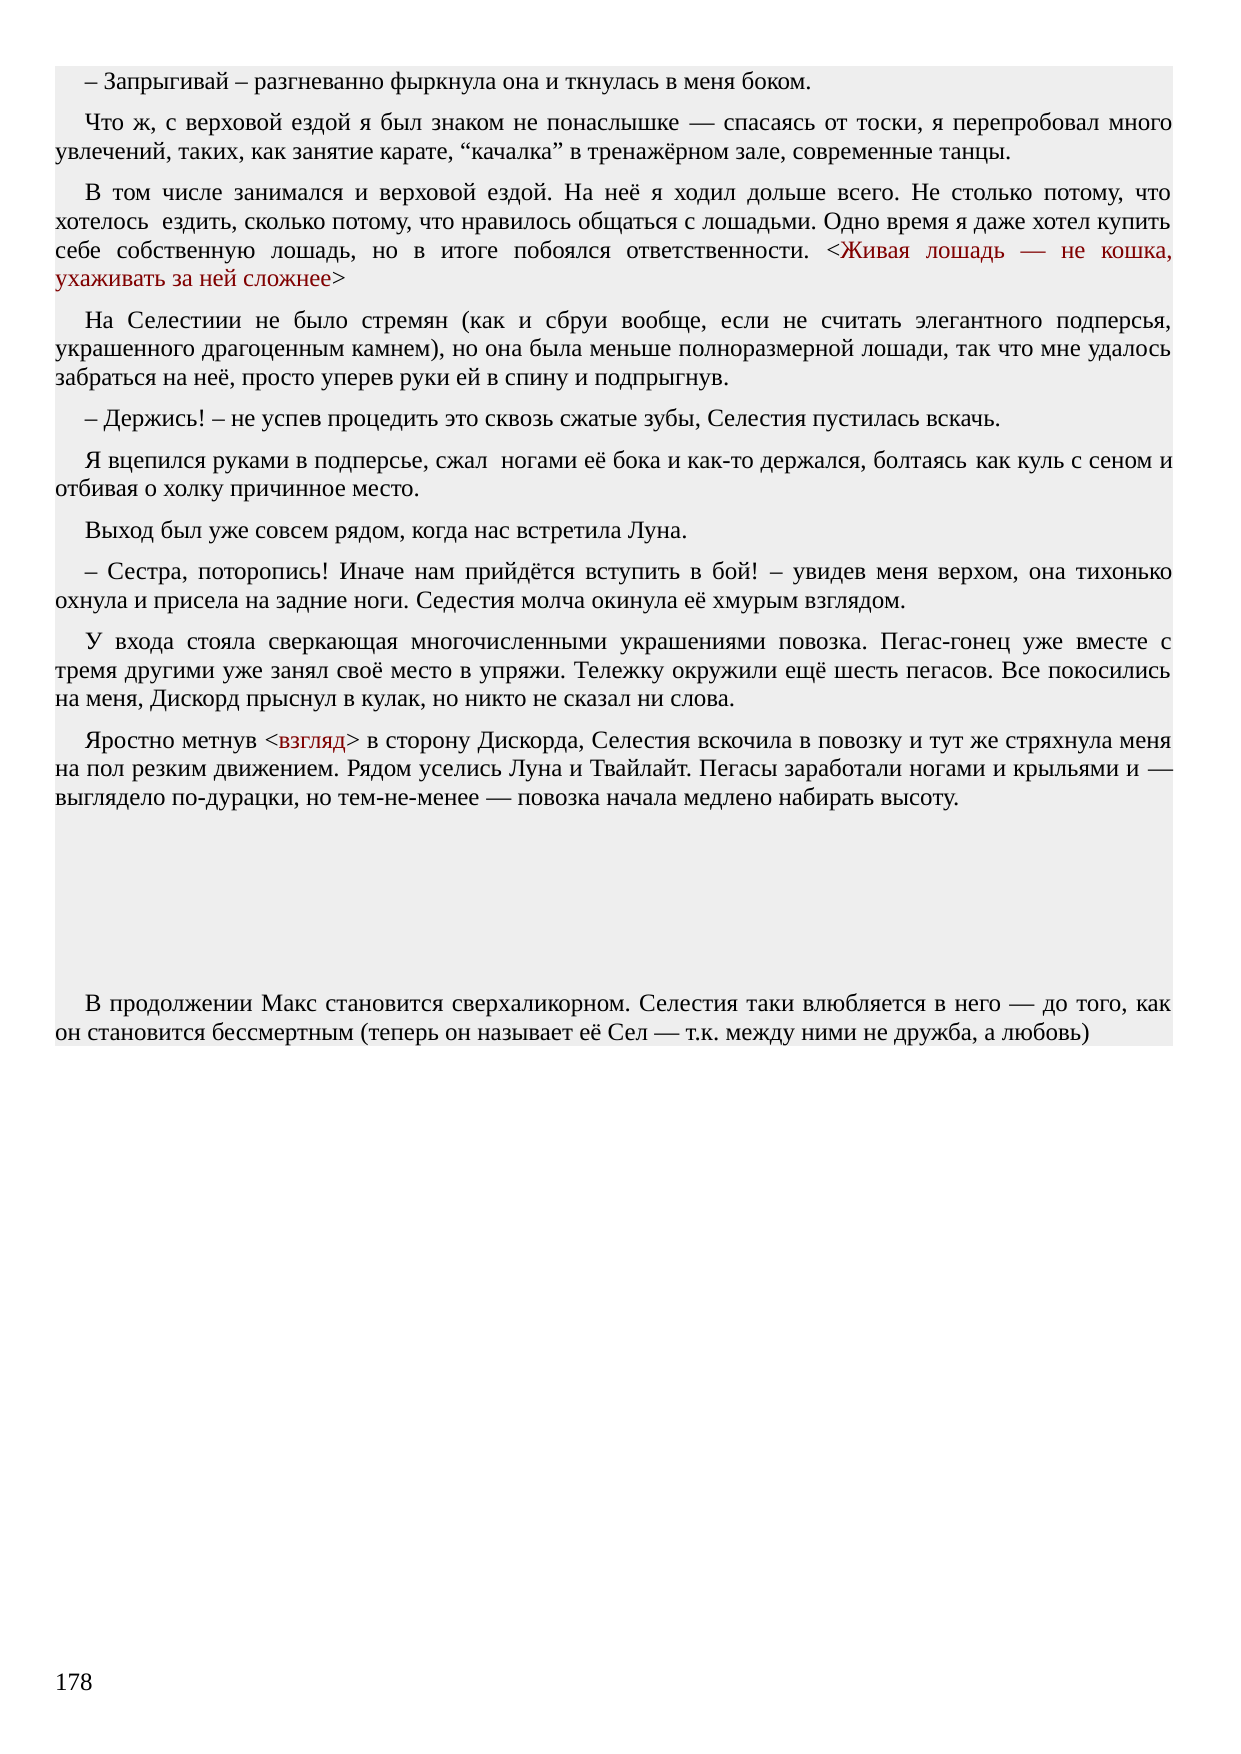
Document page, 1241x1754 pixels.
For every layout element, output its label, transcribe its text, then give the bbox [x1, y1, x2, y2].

text В том числе занимался и верховой ездой. На неё я ходил дольше всего. Не столько потому, что хотелось ездить, сколько потому, что нравилось общаться с лошадьми. Одно время я даже хотел купить себе собственную лошадь, но в итоге побоялся ответственности. <Живая лошадь — не кошка, ухаживать за ней сложнее> [55, 177, 1173, 292]
text Яростно метнув <взгляд> в сторону Дискорда, Селестия вскочила в повозку и тут же стряхнула меня на пол резким движением. Рядом уселись Луна и Твайлайт. Пегасы заработали ногами и крыльями и — выглядело по-дурацки, но тем-не-менее — повозка начала медлено набирать высоту. [55, 725, 1173, 811]
text На Селестиии не было стремян (как и сбруи вообще, если не считать элегантного подперсья, украшенного драгоценным камнем), но она была меньше полноразмерной лошади, так что мне удалось забраться на неё, просто уперев руки ей в спину и подпрыгнув. [55, 305, 1173, 391]
text В продолжении Макс становится сверхаликорном. Селестия таки влюбляется в него — до того, как он становится бессмертным (теперь он называет её Сел — т.к. между ними не дружба, а любовь) [55, 988, 1173, 1046]
text – Сестра, поторопись! Иначе нам прийдётся вступить в бой! – увидев меня верхом, она тихонько охнула и присела на задние ноги. Седестия молча окинула её хмурым взглядом. [55, 556, 1173, 613]
text У входа стояла сверкающая многочисленными украшениями повозка. Пегас-гонец уже вместе с тремя другими уже занял своё место в упряжи. Тележку окружили ещё шесть пегасов. Все покосились на меня, Дискорд прыснул в кулак, но никто не сказал ни слова. [55, 626, 1173, 712]
text Что ж, с верховой ездой я был знаком не понаслышке — спасаясь от тоски, я перепробовал много увлечений, таких, как занятие карате, “качалка” в тренажёрном зале, современные танцы. [55, 107, 1173, 165]
text – Запрыгивай – разгневанно фыркнула она и ткнулась в меня боком. [55, 66, 1173, 95]
text Я вцепился руками в подперсье, сжал ногами её бока и как-то держался, болтаясь как куль с сеном и отбивая о холку причинное место. [55, 445, 1173, 502]
text – Держись! – не успев процедить это сквозь сжатые зубы, Селестия пустилась вскачь. [55, 403, 1173, 432]
text Выход был уже совсем рядом, когда нас встретила Луна. [55, 515, 1173, 543]
